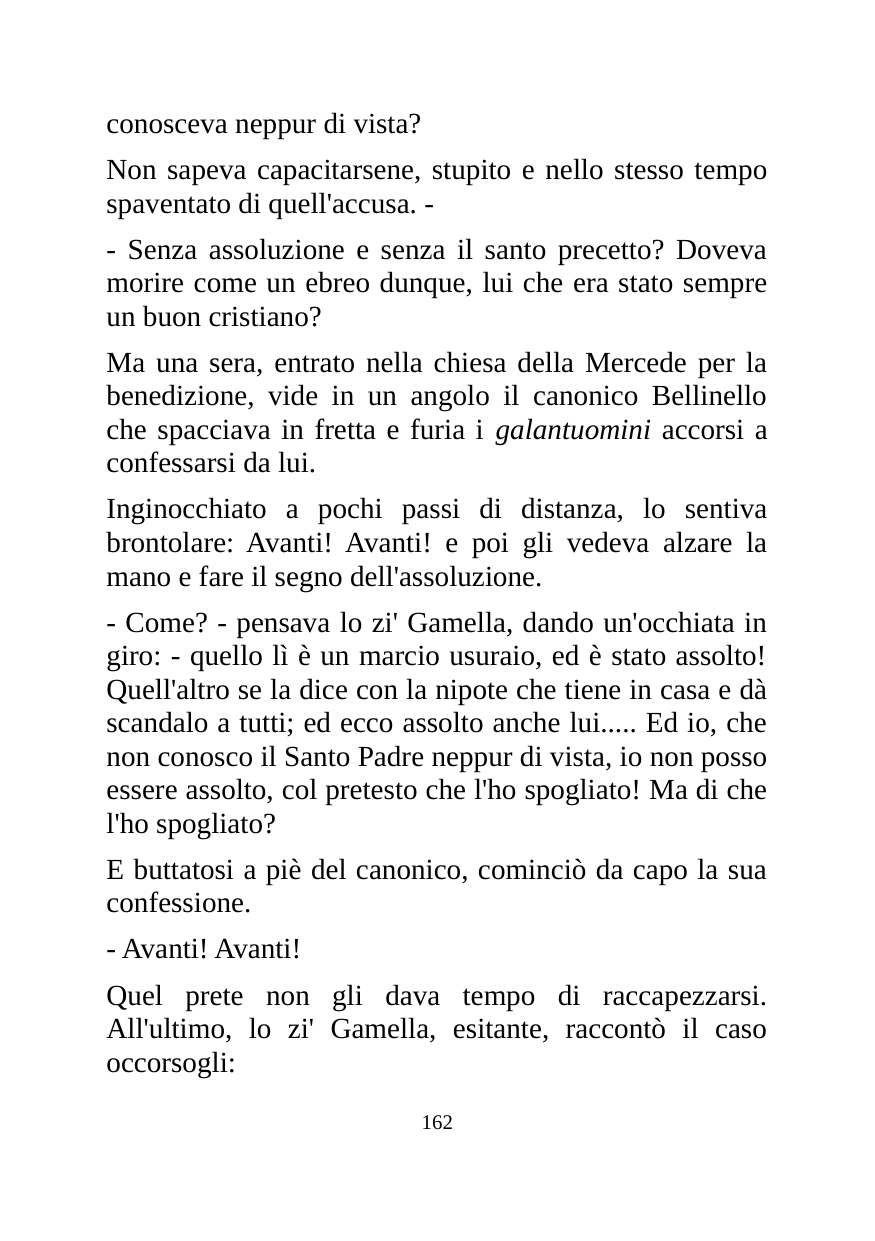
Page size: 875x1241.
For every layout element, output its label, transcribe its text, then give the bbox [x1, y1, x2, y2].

text Non sapeva capacitarsene, stupito e nello stesso tempo spaventato di quell'accusa. - [106, 152, 768, 219]
text - Avanti! Avanti! [106, 932, 768, 965]
text - Come? - pensava lo zi' Gamella, dando un'occhiata in giro: - quello lì è un marcio usuraio, ed è stato assolto! Quell'altro se la dice con la nipote che tiene in casa e dà scandalo a tutti; ed ecco assolto anche lui..... Ed io, che non conosco il Santo Padre neppur di vista, io non posso essere assolto, col pretesto che l'ho spogliato! Ma di che l'ho spogliato? [106, 605, 768, 839]
text conosceva neppur di vista? [106, 106, 768, 140]
text E buttatosi a piè del canonico, cominciò da capo la sua confessione. [106, 852, 768, 919]
text Inginocchiato a pochi passi di distanza, lo sentiva brontolare: Avanti! Avanti! e poi gli vedeva alzare la mano e fare il segno dell'assoluzione. [106, 492, 768, 592]
text Quel prete non gli dava tempo di raccapezzarsi. All'ultimo, lo zi' Gamella, esitante, raccontò il caso occorsogli: [106, 978, 768, 1078]
text Ma una sera, entrato nella chiesa della Mercede per la benedizione, vide in un angolo il canonico Bellinello che spacciava in fretta e furia i galantuomini accorsi a confessarsi da lui. [106, 345, 768, 479]
text - Senza assoluzione e senza il santo precetto? Doveva morire come un ebreo dunque, lui che era stato sempre un buon cristiano? [106, 232, 768, 332]
